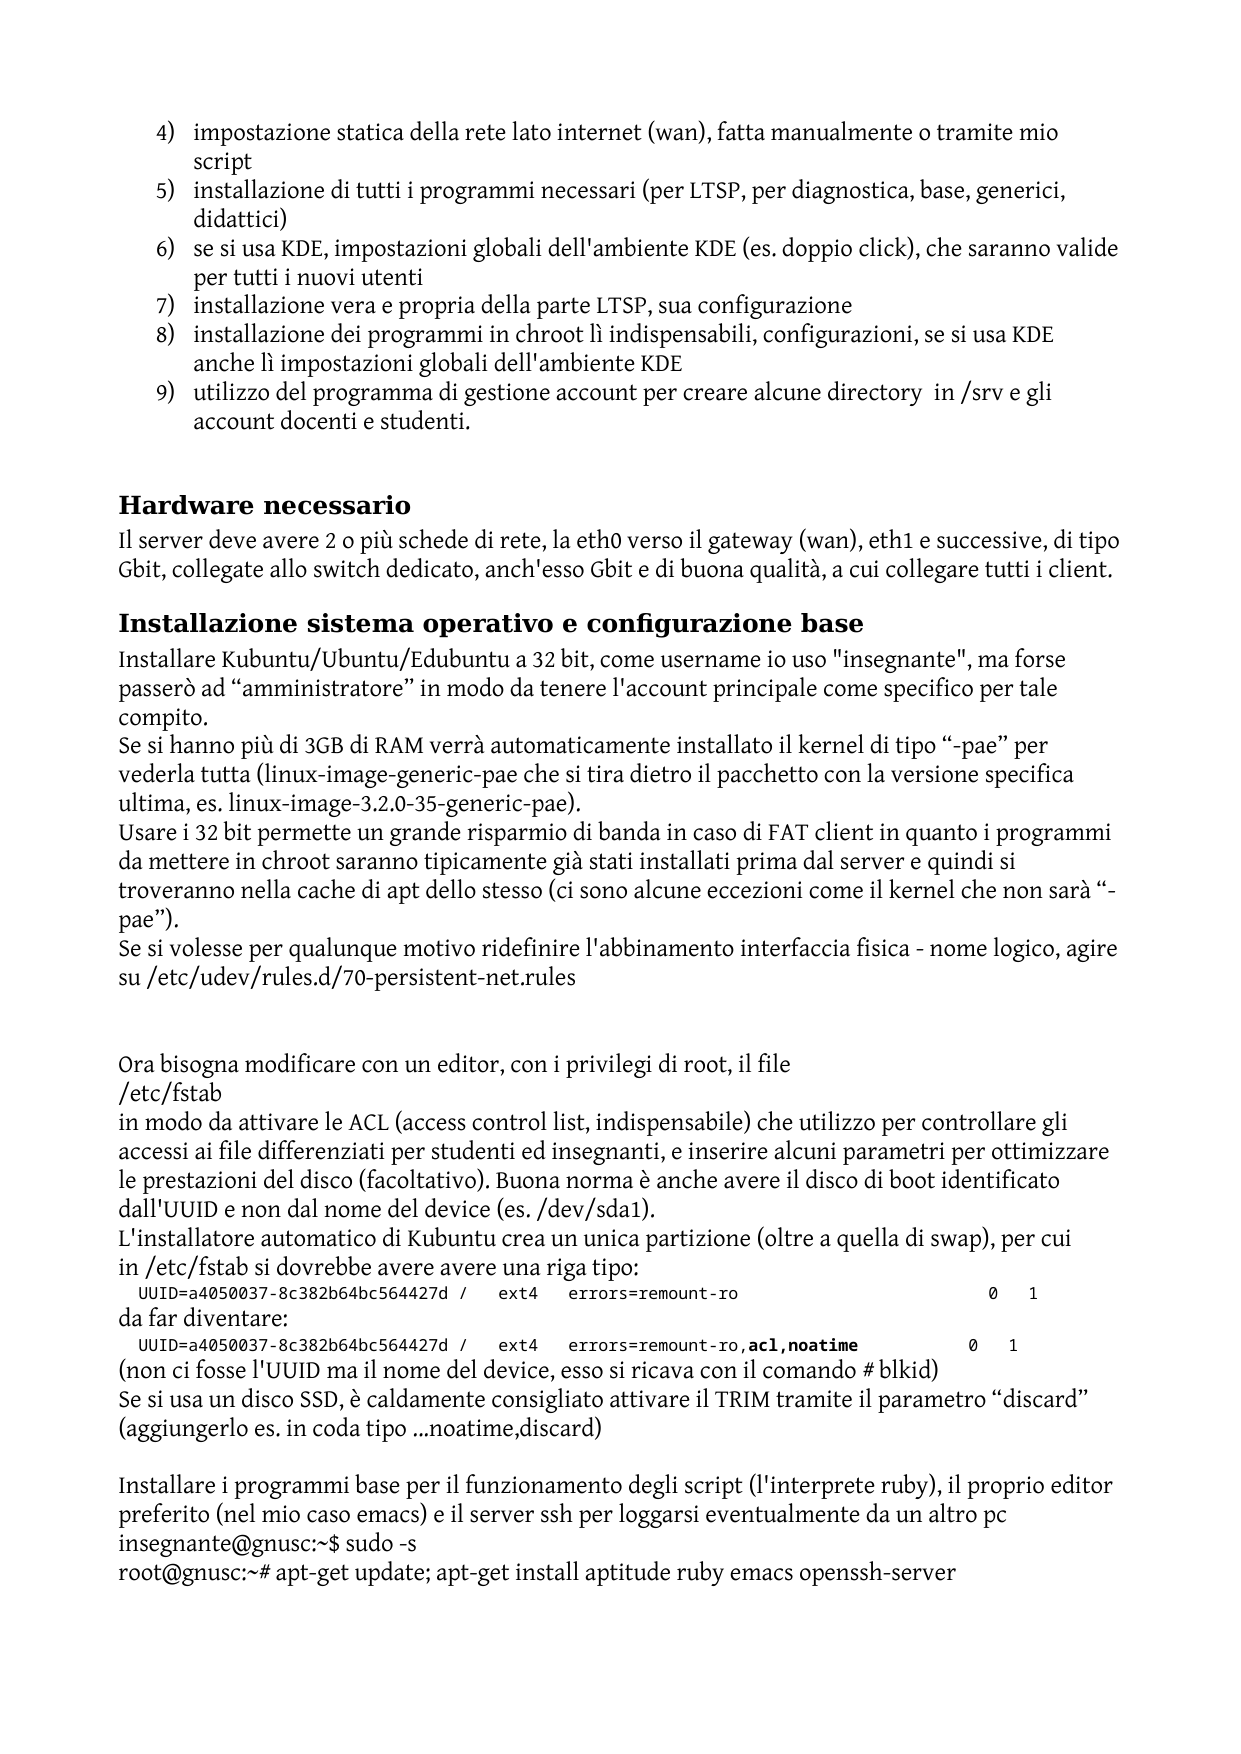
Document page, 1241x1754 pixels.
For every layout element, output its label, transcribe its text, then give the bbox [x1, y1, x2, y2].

text (non ci fosse l'UUID ma il nome del device, esso si ricava con il comando # blkid) [118, 1356, 1122, 1385]
text in modo da attivare le ACL (access control list, indispensabile) che utilizzo per controllare gli accessi ai file differenziati per studenti ed insegnanti, e inserire alcuni parametri per ottimizzare le prestazioni del disco (facoltativo). Buona norma è anche avere il disco di boot identificato dall'UUID e non dal nome del device (es. /dev/sda1). [118, 1108, 1122, 1224]
text L'installatore automatico di Kubuntu crea un unica partizione (oltre a quella di swap), per cui in /etc/fstab si dovrebbe avere avere una riga tipo: [118, 1224, 1122, 1282]
text Se si hanno più di 3GB di RAM verrà automaticamente installato il kernel di tipo “-pae” per vederla tutta (linux-image-generic-pae che si tira dietro il pacchetto con la versione specifica ultima, es. linux-image-3.2.0-35-generic-pae). [118, 732, 1122, 819]
text da far diventare: [118, 1304, 1122, 1333]
text Il server deve avere 2 o più schede di rete, la eth0 verso il gateway (wan), eth1 e successive, di tipo Gbit, collegate allo switch dedicato, anch'esso Gbit e di buona qualità, a cui collegare tutti i client. [118, 526, 1122, 584]
text Installare Kubuntu/Ubuntu/Edubuntu a 32 bit, come username io uso "insegnante", ma forse passerò ad “amministratore” in modo da tenere l'account principale come specifico per tale compito. [118, 645, 1122, 732]
text Ora bisogna modificare con un editor, con i privilegi di root, il file [118, 1050, 1122, 1079]
list installazione dei programmi in chroot lì indispensabili, configurazioni, se si usa KDE anche lì impostazioni globali dell'ambiente KDE [156, 321, 1122, 379]
text insegnante@gnusc:~$ sudo -s [118, 1530, 1122, 1559]
list impostazione statica della rete lato internet (wan), fatta manualmente o tramite mio script [156, 118, 1122, 176]
text root@gnusc:~# apt-get update; apt-get install aptitude ruby emacs openssh-server [118, 1559, 1122, 1588]
subtitle Installazione sistema operativo e configurazione base [118, 609, 1122, 639]
text UUID=a4050037-8c382b64bc564427d / ext4 errors=remount-ro 0 1 [118, 1282, 1122, 1304]
text Installare i programmi base per il funzionamento degli script (l'interprete ruby), il proprio editor preferito (nel mio caso emacs) e il server ssh per loggarsi eventualmente da un altro pc [118, 1472, 1122, 1530]
text /etc/fstab [118, 1079, 1122, 1108]
list se si usa KDE, impostazioni globali dell'ambiente KDE (es. doppio click), che saranno valide per tutti i nuovi utenti [156, 234, 1122, 292]
text Se si usa un disco SSD, è caldamente consigliato attivare il TRIM tramite il parametro “discard” (aggiungerlo es. in coda tipo ...noatime,discard) [118, 1385, 1122, 1443]
text Se si volesse per qualunque motivo ridefinire l'abbinamento interfaccia fisica - nome logico, agire su /etc/udev/rules.d/70-persistent-net.rules [118, 934, 1122, 992]
list utilizzo del programma di gestione account per creare alcune directory in /srv e gli account docenti e studenti. [156, 379, 1122, 437]
list installazione vera e propria della parte LTSP, sua configurazione [156, 292, 1122, 321]
text UUID=a4050037-8c382b64bc564427d / ext4 errors=remount-ro,acl,noatime 0 1 [118, 1333, 1122, 1356]
list installazione di tutti i programmi necessari (per LTSP, per diagnostica, base, generici, didattici) [156, 176, 1122, 234]
text Usare i 32 bit permette un grande risparmio di banda in caso di FAT client in quanto i programmi da mettere in chroot saranno tipicamente già stati installati prima dal server e quindi si troveranno nella cache di apt dello stesso (ci sono alcune eccezioni come il kernel che non sarà “-pae”). [118, 819, 1122, 934]
subtitle Hardware necessario [118, 491, 1122, 520]
